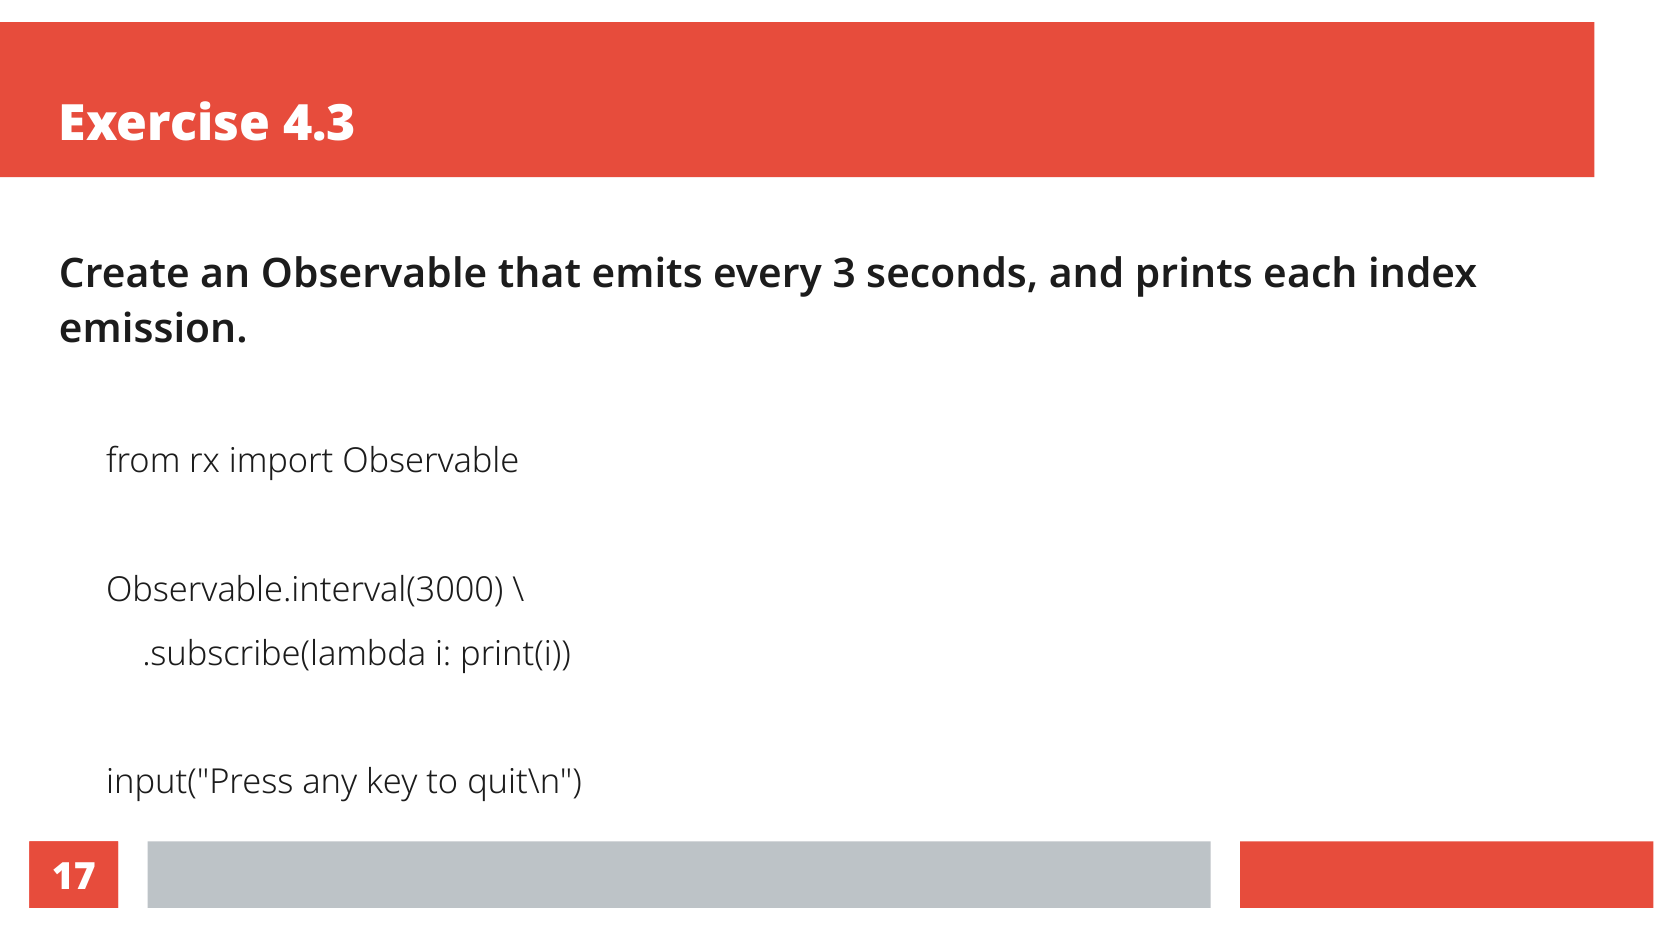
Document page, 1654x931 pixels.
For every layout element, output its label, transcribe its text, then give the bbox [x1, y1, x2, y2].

title Exercise 4.3 [58, 44, 1595, 155]
list Create an Observable that emits every 3 seconds, and prints each index emission. from rx import Observable Observable.interval(3000) \ .subscribe(lambda i: print(i)) input("Press any key to quit\n") [58, 243, 1565, 820]
